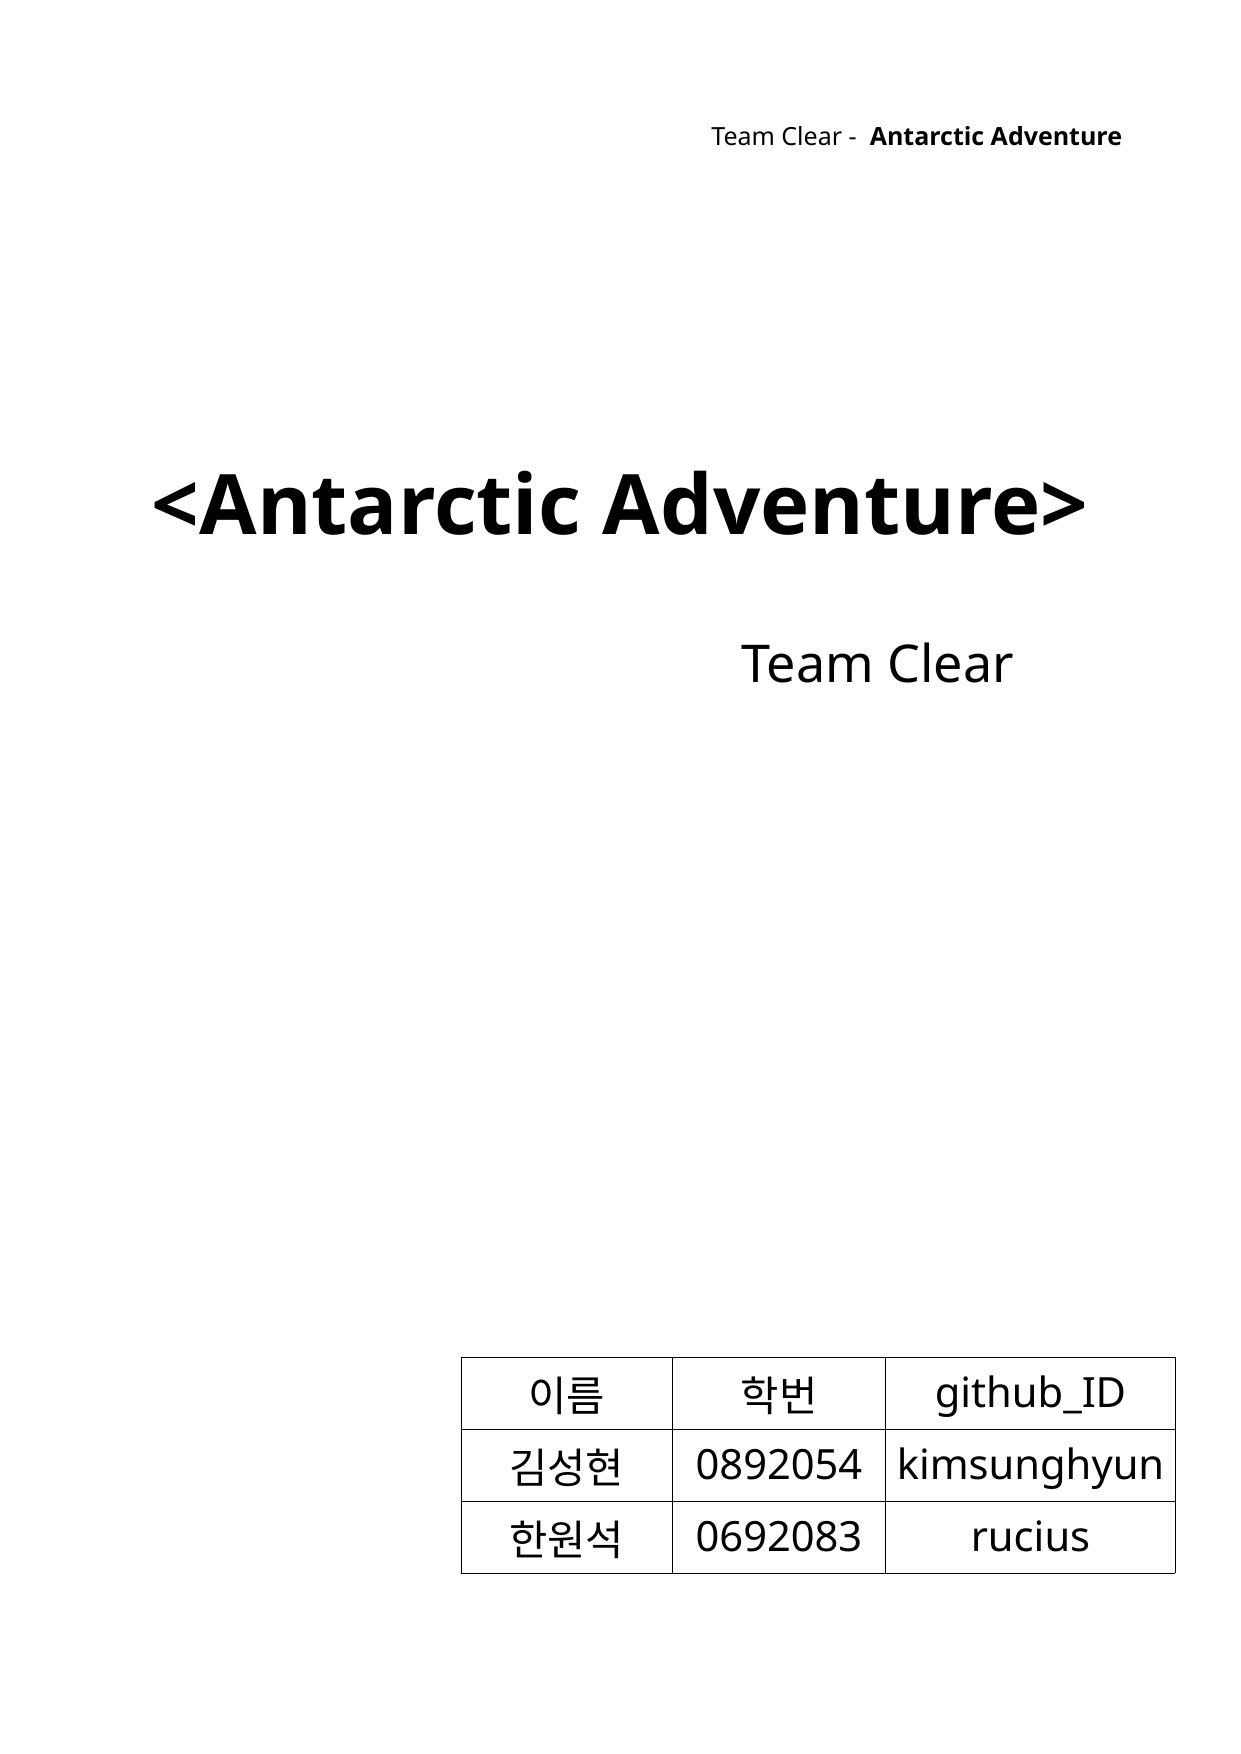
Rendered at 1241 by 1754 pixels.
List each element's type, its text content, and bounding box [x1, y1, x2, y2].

text Team Clear [118, 627, 1122, 698]
table_header 학번 [673, 1358, 885, 1429]
table_header github_ID [886, 1358, 1175, 1429]
table_cell 0892054 [673, 1430, 885, 1501]
table_cell rucius [886, 1502, 1175, 1573]
table_cell kimsunghyun [886, 1430, 1175, 1501]
text <Antarctic Adventure> [118, 445, 1122, 558]
table_header 이름 [462, 1358, 672, 1429]
table_cell 0692083 [673, 1502, 885, 1573]
table_cell 한원석 [462, 1502, 672, 1573]
table_cell 김성현 [462, 1430, 672, 1501]
